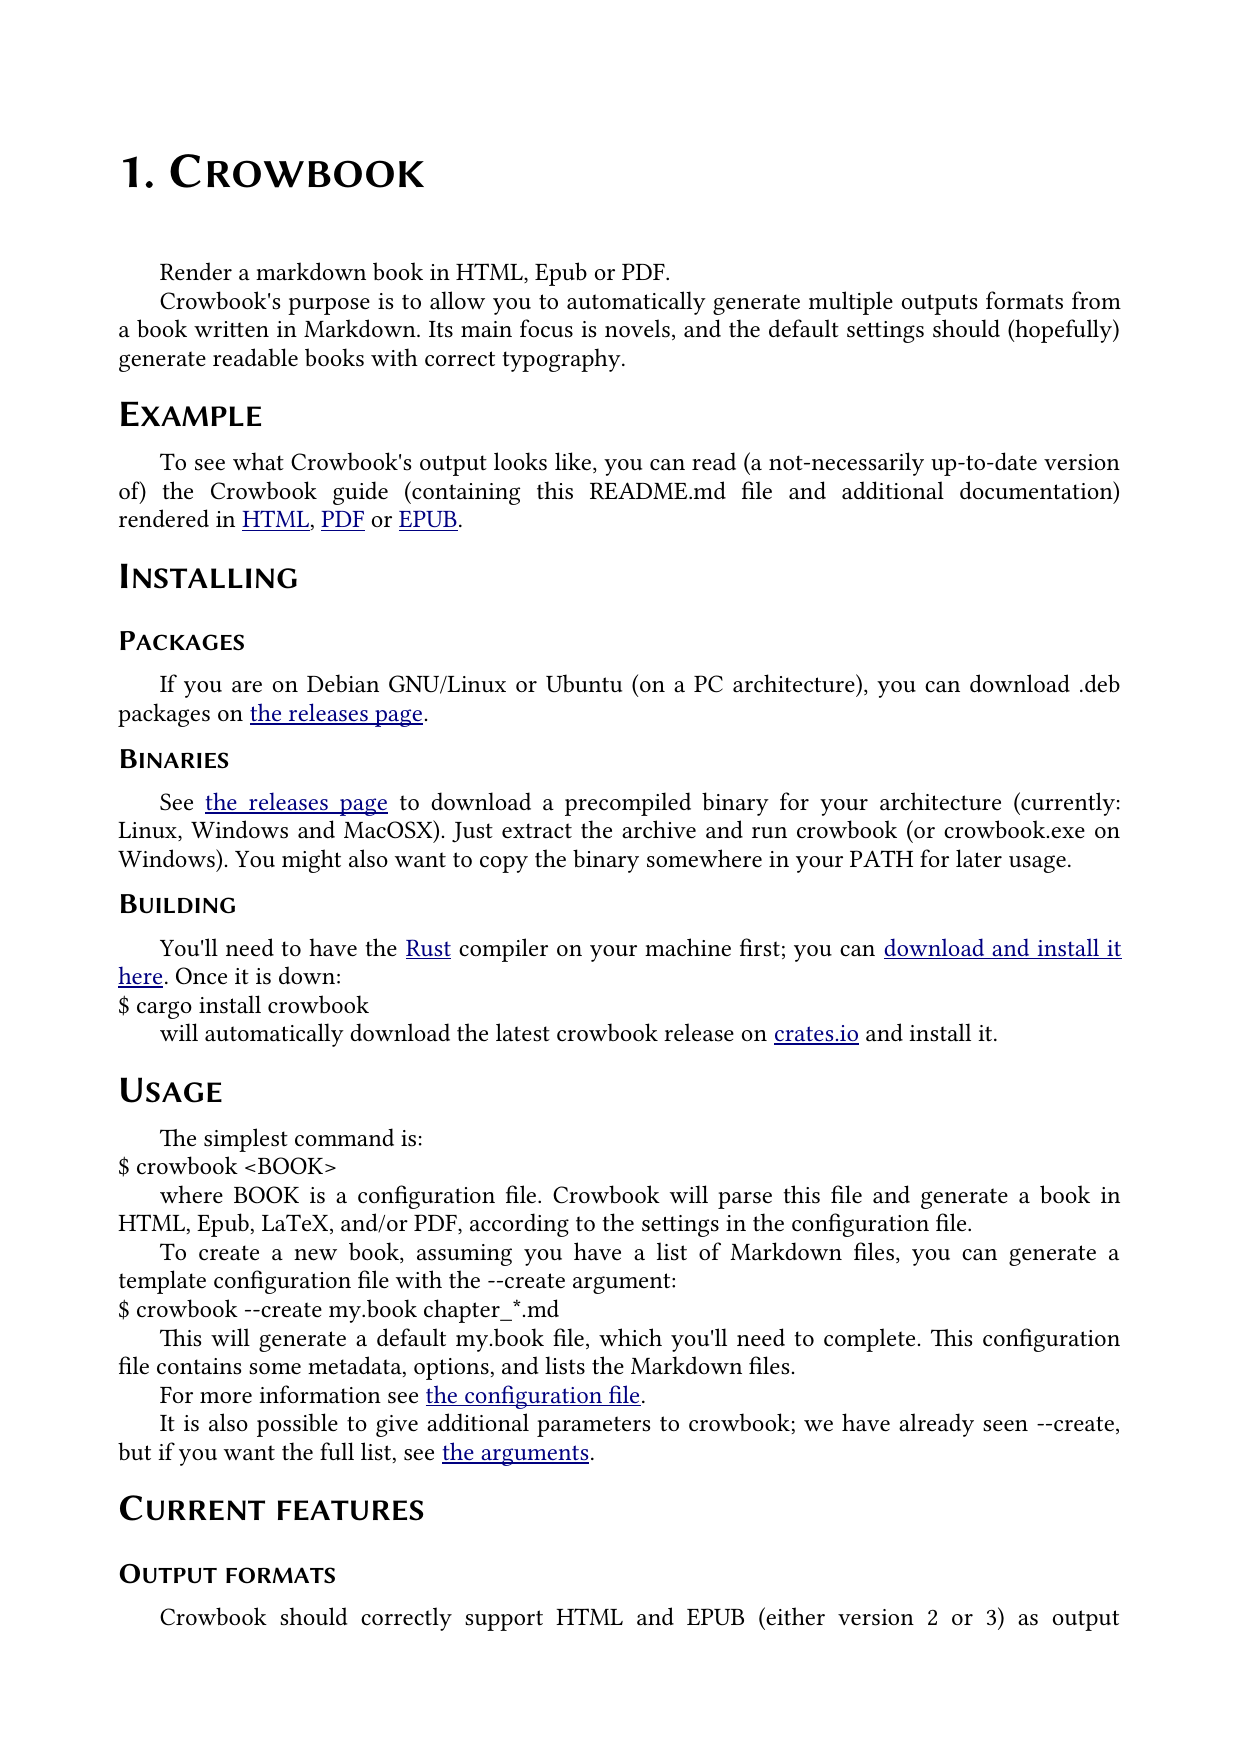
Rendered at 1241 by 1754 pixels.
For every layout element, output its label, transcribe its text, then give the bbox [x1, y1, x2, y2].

subtitle Binaries [118, 742, 1122, 775]
text $ cargo install crowbook [118, 991, 1122, 1019]
text The simplest command is: [118, 1124, 1122, 1152]
text If you are on Debian GNU/Linux or Ubuntu (on a PC architecture), you can download .deb packages on the releases page. [118, 670, 1122, 727]
text where BOOK is a configuration file. Crowbook will parse this file and generate a book in HTML, Epub, LaTeX, and/or PDF, according to the settings in the configuration file. [118, 1181, 1122, 1238]
text will automatically download the latest crowbook release on crates.io and install it. [118, 1019, 1122, 1048]
subtitle 1. Crowbook [118, 143, 1122, 200]
text Crowbook's purpose is to allow you to automatically generate multiple outputs formats from a book written in Markdown. Its main focus is novels, and the default settings should (hopefully) generate readable books with correct typography. [118, 287, 1122, 372]
subtitle Installing [118, 555, 1122, 597]
text Crowbook should correctly support HTML and EPUB (either version 2 or 3) as output [118, 1603, 1122, 1631]
subtitle Current features [118, 1487, 1122, 1530]
text To create a new book, assuming you have a list of Markdown files, you can generate a template configuration file with the --create argument: [118, 1238, 1122, 1295]
subtitle Output formats [118, 1557, 1122, 1590]
text This will generate a default my.book file, which you'll need to complete. This configuration file contains some metadata, options, and lists the Markdown files. [118, 1324, 1122, 1381]
text For more information see the configuration file. [118, 1381, 1122, 1409]
subtitle Usage [118, 1069, 1122, 1111]
text $ crowbook --create my.book chapter_*.md [118, 1295, 1122, 1324]
text It is also possible to give additional parameters to crowbook; we have already seen --create, but if you want the full list, see the arguments. [118, 1409, 1122, 1466]
text To see what Crowbook's output looks like, you can read (a not-necessarily up-to-date version of) the Crowbook guide (containing this README.md file and additional documentation) rendered in HTML, PDF or EPUB. [118, 448, 1122, 534]
subtitle Packages [118, 624, 1122, 658]
text $ crowbook <BOOK> [118, 1152, 1122, 1181]
subtitle Example [118, 393, 1122, 436]
subtitle Building [118, 888, 1122, 921]
text See the releases page to download a precompiled binary for your architecture (currently: Linux, Windows and MacOSX). Just extract the archive and run crowbook (or crowbook.exe on Windows). You might also want to copy the binary somewhere in your PATH for later usage. [118, 788, 1122, 873]
text Render a markdown book in HTML, Epub or PDF. [118, 258, 1122, 287]
text You'll need to have the Rust compiler on your machine first; you can download and install it here. Once it is down: [118, 934, 1122, 991]
